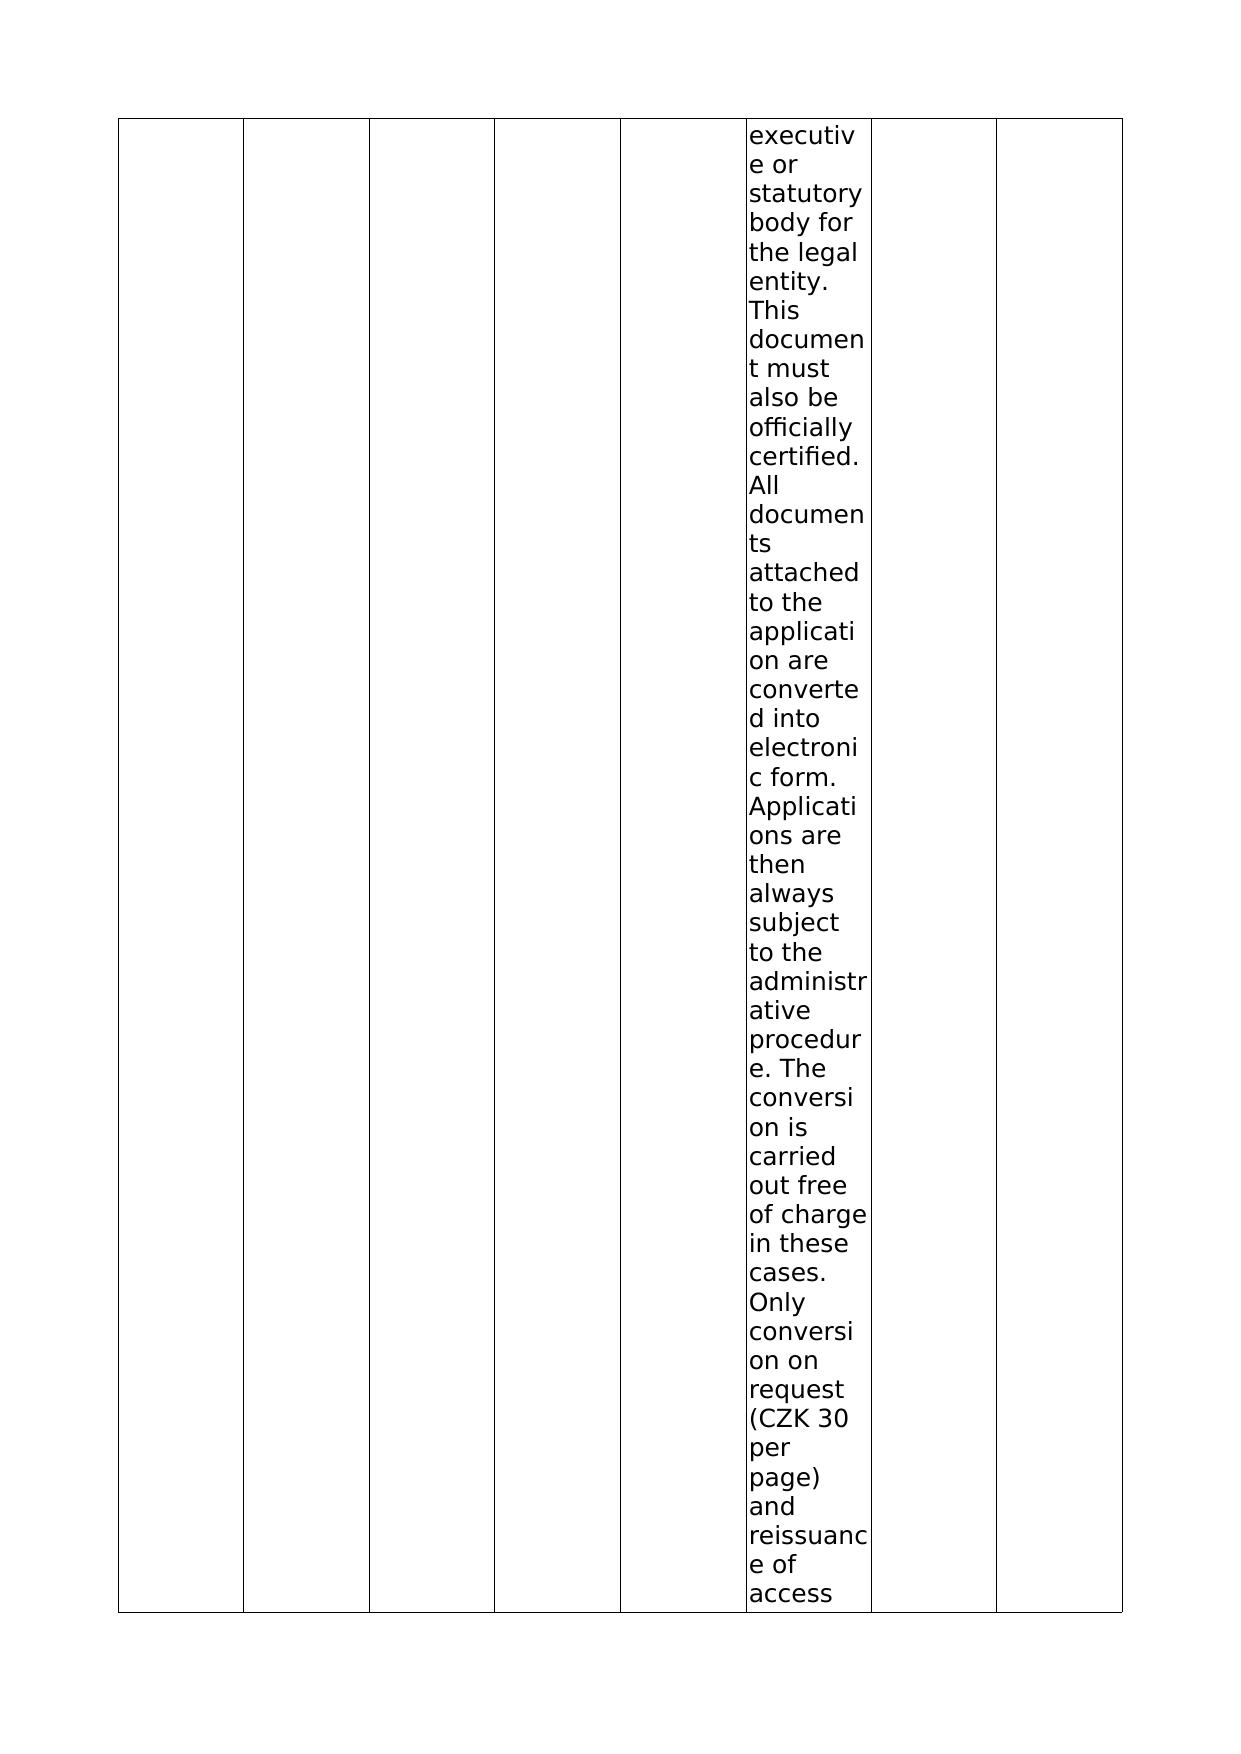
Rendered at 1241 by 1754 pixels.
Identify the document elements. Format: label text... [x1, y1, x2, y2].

table_cell [495, 119, 620, 1612]
table_cell [872, 119, 996, 1612]
table_cell [244, 119, 369, 1612]
table_cell executive or statutory body for the legal entity. This document must also be officially certified. All documents attached to the application are converted into electronic form. Applications are then always subject to the administrative procedure. The conversion is carried out free of charge in these cases. Only conversion on request (CZK 30 per page) and reissuance of access [747, 119, 871, 1612]
table_cell [370, 119, 494, 1612]
table_cell [997, 119, 1122, 1612]
table_cell [621, 119, 746, 1612]
table_cell [119, 119, 243, 1612]
